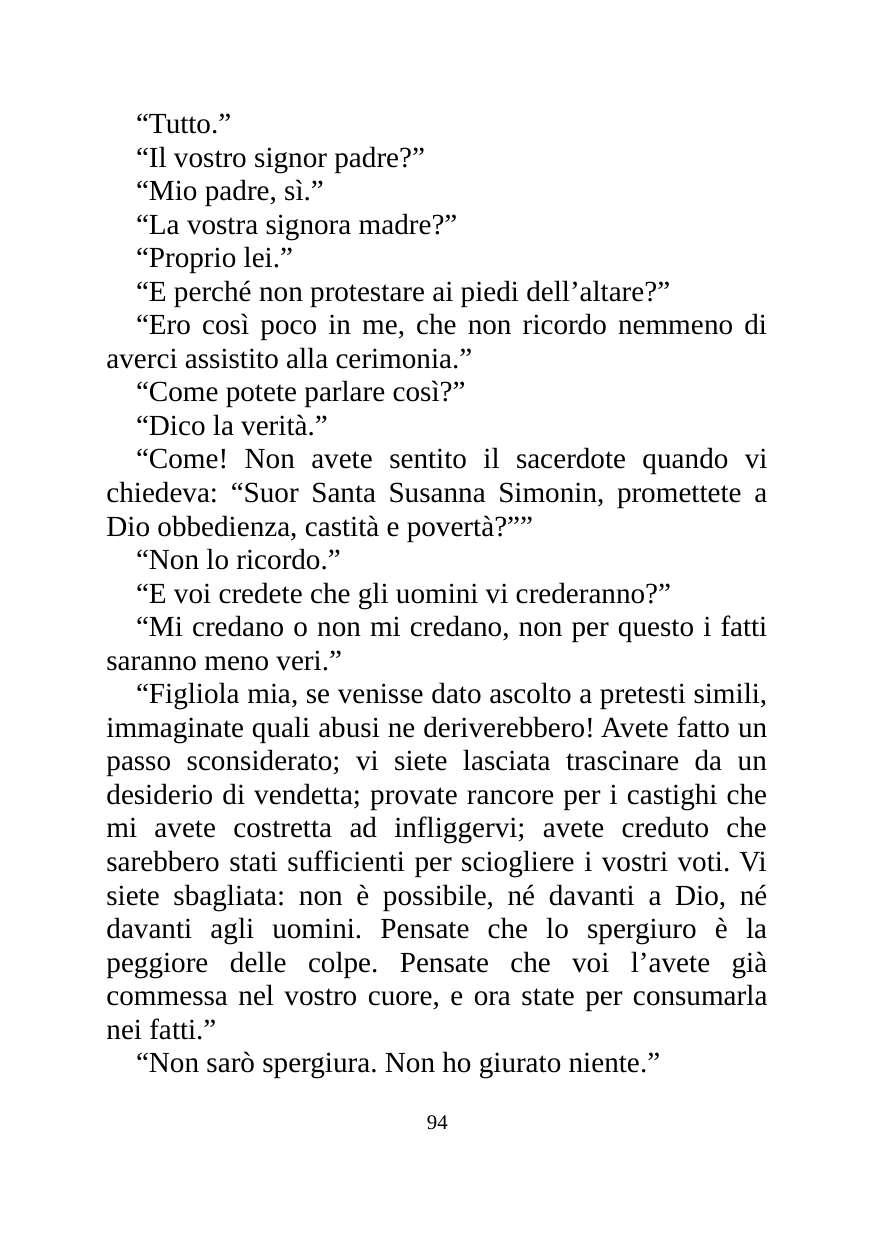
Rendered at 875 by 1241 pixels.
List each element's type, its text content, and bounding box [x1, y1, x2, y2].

text “Mi credano o non mi credano, non per questo i fatti saranno meno veri.” [106, 609, 768, 676]
text “Dico la verità.” [106, 408, 768, 442]
text “E voi credete che gli uomini vi crederanno?” [106, 576, 768, 609]
text “La vostra signora madre?” [106, 207, 768, 240]
text “E perché non protestare ai piedi dell’altare?” [106, 274, 768, 307]
text “Il vostro signor padre?” [106, 140, 768, 173]
text “Tutto.” [106, 106, 768, 140]
text “Non lo ricordo.” [106, 542, 768, 576]
text “Non sarò spergiura. Non ho giurato niente.” [106, 1045, 768, 1079]
text “Mio padre, sì.” [106, 173, 768, 207]
text “Ero così poco in me, che non ricordo nemmeno di averci assistito alla cerimonia.” [106, 307, 768, 374]
text “Proprio lei.” [106, 240, 768, 274]
text “Figliola mia, se venisse dato ascolto a pretesti simili, immaginate quali abusi ne deriverebbero! Avete fatto un passo sconsiderato; vi siete lasciata trascinare da un desiderio di vendetta; provate rancore per i castighi che mi avete costretta ad infliggervi; avete creduto che sarebbero stati sufficienti per sciogliere i vostri voti. Vi siete sbagliata: non è possibile, né davanti a Dio, né davanti agli uomini. Pensate che lo spergiuro è la peggiore delle colpe. Pensate che voi l’avete già commessa nel vostro cuore, e ora state per consumarla nei fatti.” [106, 676, 768, 1045]
text “Come! Non avete sentito il sacerdote quando vi chiedeva: “Suor Santa Susanna Simonin, promettete a Dio obbedienza, castità e povertà?”” [106, 442, 768, 542]
text “Come potete parlare così?” [106, 374, 768, 408]
